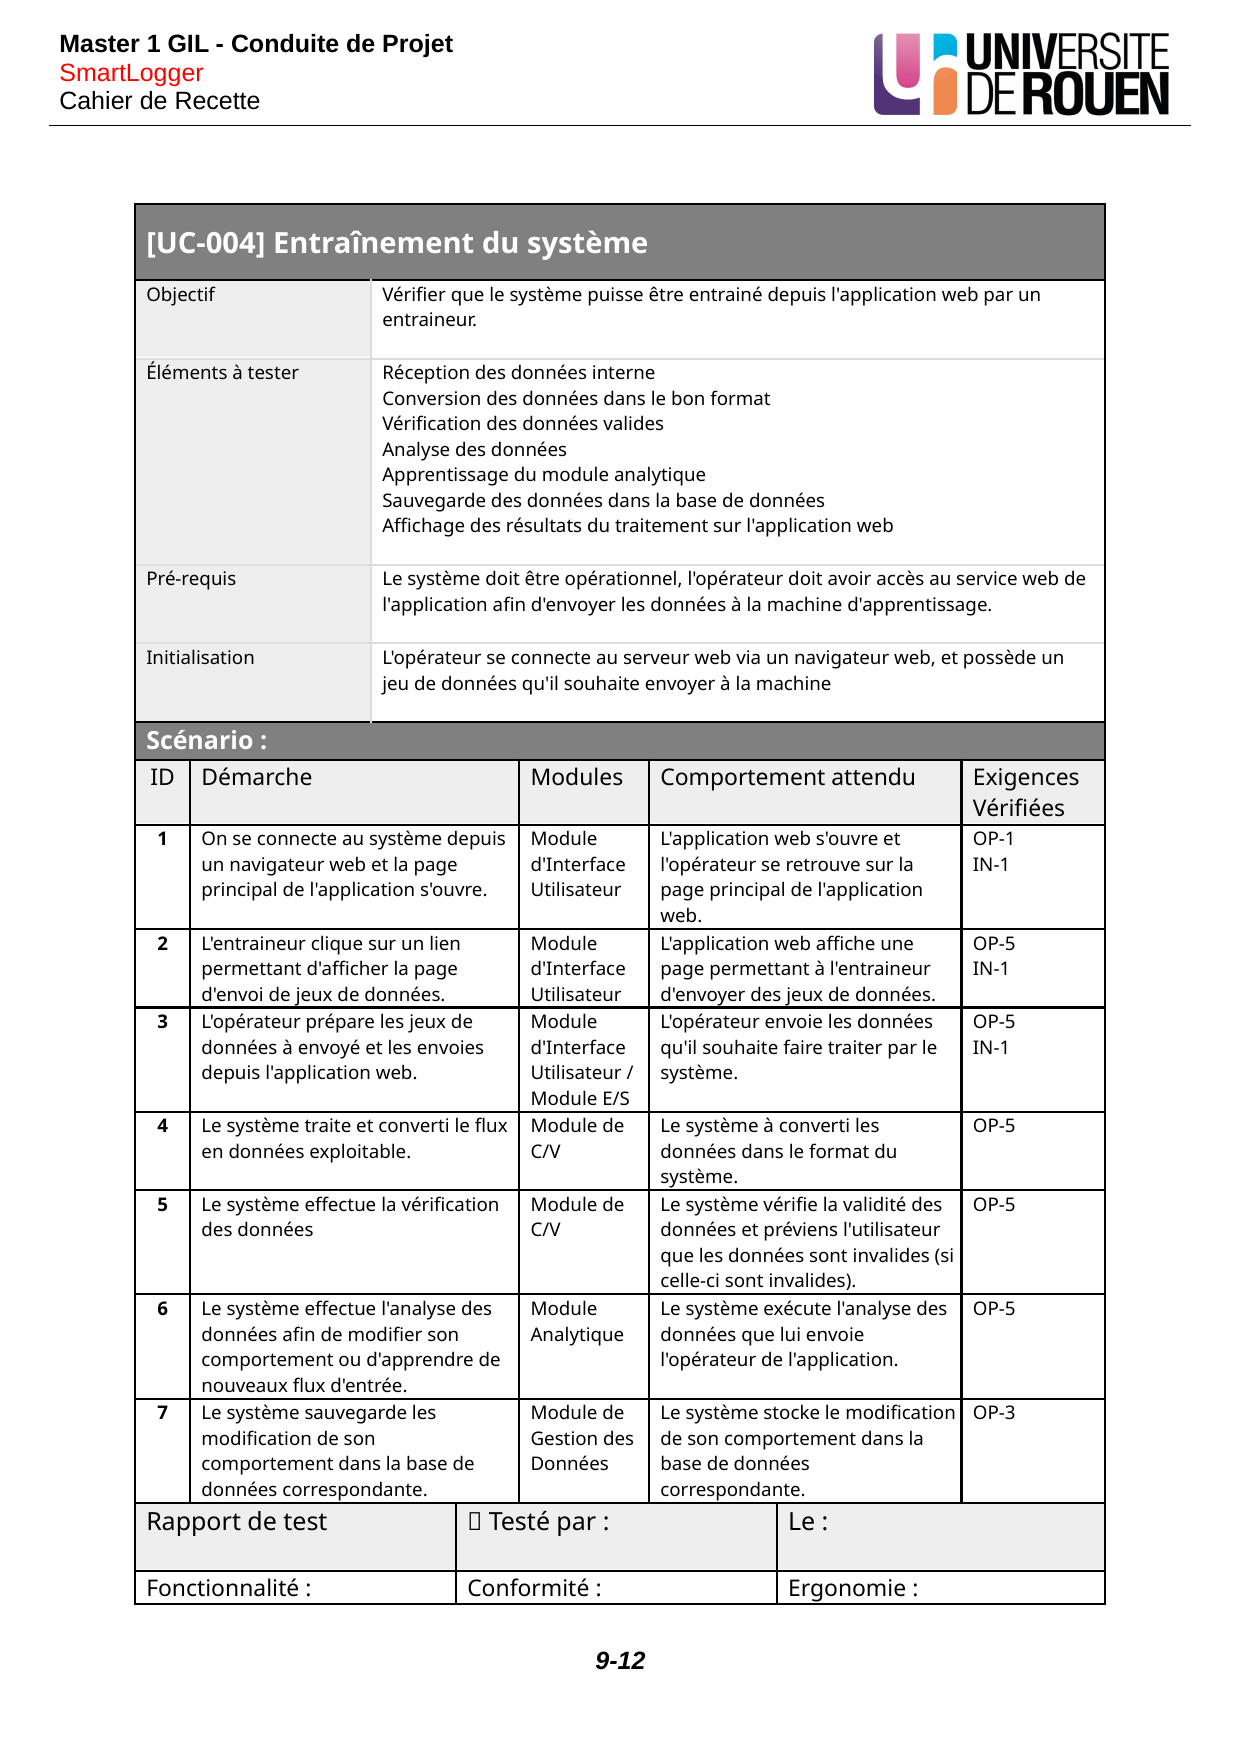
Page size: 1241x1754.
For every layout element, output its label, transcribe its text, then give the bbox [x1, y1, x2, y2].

table_cell Rapport de test [136, 1504, 455, 1569]
table_cell 2 [136, 930, 189, 1006]
table_cell Le système à converti les données dans le format du système. [650, 1113, 960, 1189]
table_cell ID [136, 761, 189, 823]
table_cell 3 [136, 1009, 189, 1111]
table_cell 6 [136, 1295, 189, 1397]
table_cell  Testé par : [457, 1504, 776, 1569]
table_cell Le système traite et converti le flux en données exploitable. [191, 1113, 518, 1189]
table_cell OP-3 [963, 1400, 1104, 1502]
table_cell L'application web affiche une page permettant à l'entraineur d'envoyer des jeux de données. [650, 930, 960, 1006]
table_cell Module d'Interface Utilisateur [520, 826, 648, 928]
table_header [UC-004] Entraînement du système [136, 205, 1104, 279]
table_cell L'opérateur envoie les données qu'il souhaite faire traiter par le système. [650, 1009, 960, 1111]
table_cell OP-5 IN-1 [963, 930, 1104, 1006]
table_cell OP-1 IN-1 [963, 826, 1104, 928]
table_cell Module de C/V [520, 1191, 648, 1293]
table_cell On se connecte au système depuis un navigateur web et la page principal de l'application s'ouvre. [191, 826, 518, 928]
table_cell L'application web s'ouvre et l'opérateur se retrouve sur la page principal de l'application web. [650, 826, 960, 928]
table_cell Fonctionnalité : [136, 1572, 455, 1603]
table_cell OP-5 IN-1 [963, 1009, 1104, 1111]
table_cell Vérifier que le système puisse être entrainé depuis l'application web par un entraineur. [372, 281, 1104, 357]
table_cell Le système vérifie la validité des données et préviens l'utilisateur que les données sont invalides (si celle-ci sont invalides). [650, 1191, 960, 1293]
table_cell OP-5 [963, 1113, 1104, 1189]
table_cell Éléments à tester [136, 360, 370, 564]
table_cell Modules [520, 761, 648, 823]
table_cell OP-5 [963, 1295, 1104, 1397]
table_cell Le système sauvegarde les modification de son comportement dans la base de données correspondante. [191, 1400, 518, 1502]
table_cell Réception des données interne Conversion des données dans le bon format Vérification des données valides Analyse des données Apprentissage du module analytique Sauvegarde des données dans la base de données Affichage des résultats du traitement sur l'application web [372, 360, 1104, 564]
table_cell Module d'Interface Utilisateur [520, 930, 648, 1006]
table_cell Démarche [191, 761, 518, 823]
table_cell Ergonomie : [778, 1572, 1104, 1603]
table_cell Comportement attendu [650, 761, 960, 823]
table_cell Objectif [136, 281, 370, 357]
table_cell Le système doit être opérationnel, l'opérateur doit avoir accès au service web de l'application afin d'envoyer les données à la machine d'apprentissage. [372, 566, 1104, 642]
table_cell Module de C/V [520, 1113, 648, 1189]
table_cell Module d'Interface Utilisateur / Module E/S [520, 1009, 648, 1111]
table_cell Exigences Vérifiées [963, 761, 1104, 823]
table_cell 1 [136, 826, 189, 928]
table_cell L'entraineur clique sur un lien permettant d'afficher la page d'envoi de jeux de données. [191, 930, 518, 1006]
table_cell Scénario : [136, 723, 1104, 759]
table_cell Le système effectue la vérification des données [191, 1191, 518, 1293]
table_cell Module de Gestion des Données [520, 1400, 648, 1502]
table_cell Le système effectue l'analyse des données afin de modifier son comportement ou d'apprendre de nouveaux flux d'entrée. [191, 1295, 518, 1397]
table_cell OP-5 [963, 1191, 1104, 1293]
picture [872, 32, 1170, 118]
table_cell Le système exécute l'analyse des données que lui envoie l'opérateur de l'application. [650, 1295, 960, 1397]
table_cell 7 [136, 1400, 189, 1502]
table_cell Le système stocke le modification de son comportement dans la base de données correspondante. [650, 1400, 960, 1502]
table_cell Le : [778, 1504, 1104, 1569]
table_cell 5 [136, 1191, 189, 1293]
table_cell 4 [136, 1113, 189, 1189]
table_cell Conformité : [457, 1572, 776, 1603]
table_cell Module Analytique [520, 1295, 648, 1397]
table_cell Pré-requis [136, 566, 370, 642]
table_cell L'opérateur prépare les jeux de données à envoyé et les envoies depuis l'application web. [191, 1009, 518, 1111]
table_cell L'opérateur se connecte au serveur web via un navigateur web, et possède un jeu de données qu'il souhaite envoyer à la machine [372, 644, 1104, 721]
table_cell Initialisation [136, 644, 370, 721]
